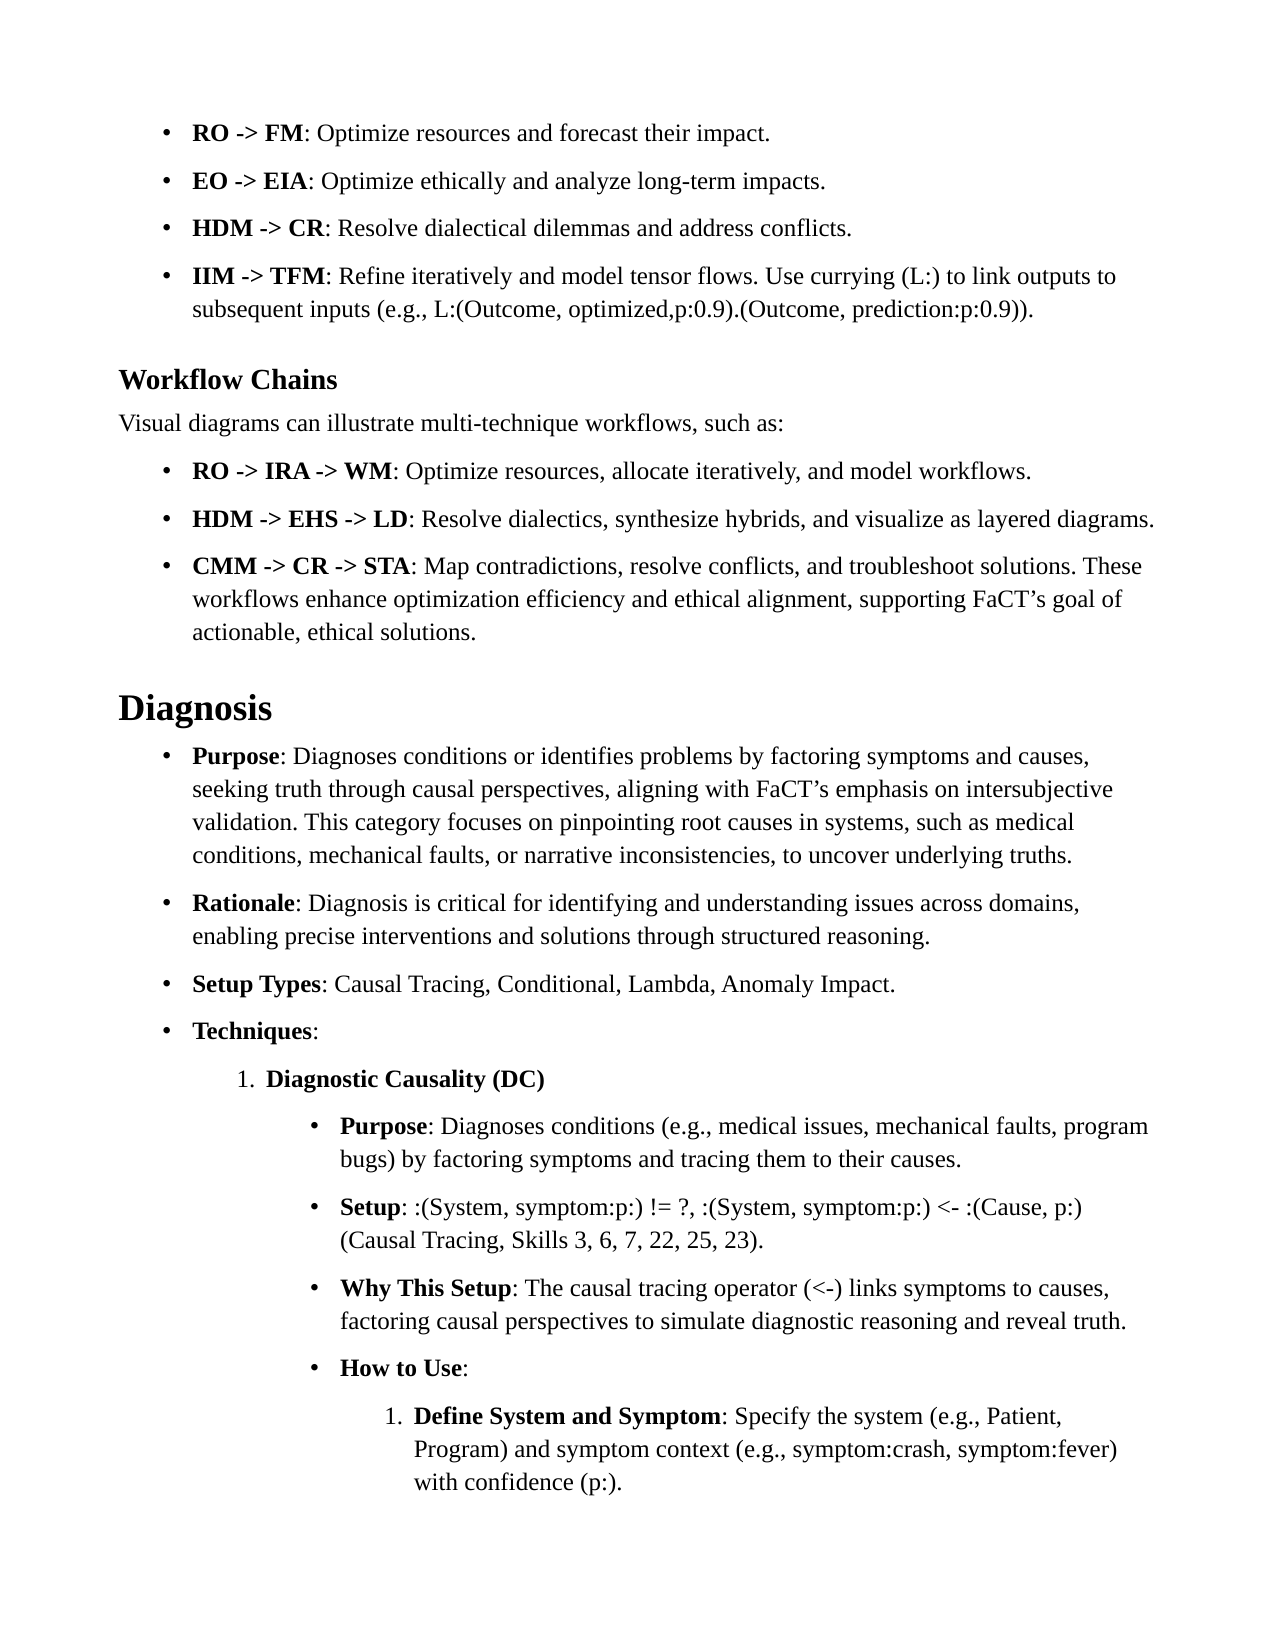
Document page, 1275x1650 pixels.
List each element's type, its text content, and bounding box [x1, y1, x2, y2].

list Define System and Symptom: Specify the system (e.g., Patient, Program) and symptom context (e.g., symptom:crash, symptom:fever) with confidence (p:). [384, 1401, 1157, 1496]
list HDM -> EHS -> LD: Resolve dialectics, synthesize hybrids, and visualize as layered diagrams. [162, 504, 1157, 532]
list HDM -> CR: Resolve dialectical dilemmas and address conflicts. [162, 213, 1157, 242]
list Setup: :(System, symptom:p:) != ?, :(System, symptom:p:) <- :(Cause, p:) (Causal Tracing, Skills 3, 6, 7, 22, 25, 23). [310, 1192, 1157, 1254]
subtitle Diagnosis [118, 686, 1157, 729]
list Setup Types: Causal Tracing, Conditional, Lambda, Anomaly Impact. [162, 969, 1157, 997]
list RO -> FM: Optimize resources and forecast their impact. [162, 118, 1157, 147]
list CMM -> CR -> STA: Map contradictions, resolve conflicts, and troubleshoot solutions. These workflows enhance optimization efficiency and ethical alignment, supporting FaCT’s goal of actionable, ethical solutions. [162, 551, 1157, 646]
list RO -> IRA -> WM: Optimize resources, allocate iteratively, and model workflows. [162, 456, 1157, 485]
list IIM -> TFM: Refine iteratively and model tensor flows. Use currying (L:) to link outputs to subsequent inputs (e.g., L:(Outcome, optimized,p:0.9).(Outcome, prediction:p:0.9)). [162, 261, 1157, 323]
list Techniques: [162, 1016, 1157, 1045]
list Rationale: Diagnosis is critical for identifying and understanding issues across domains, enabling precise interventions and solutions through structured reasoning. [162, 888, 1157, 950]
subtitle Workflow Chains [118, 362, 1157, 396]
list How to Use: [310, 1353, 1157, 1382]
list EO -> EIA: Optimize ethically and analyze long-term impacts. [162, 166, 1157, 194]
list Diagnostic Causality (DC) [236, 1064, 1157, 1093]
text Visual diagrams can illustrate multi-technique workflows, such as: [118, 408, 1157, 437]
list Purpose: Diagnoses conditions (e.g., medical issues, mechanical faults, program bugs) by factoring symptoms and tracing them to their causes. [310, 1111, 1157, 1173]
list Why This Setup: The causal tracing operator (<-) links symptoms to causes, factoring causal perspectives to simulate diagnostic reasoning and reveal truth. [310, 1273, 1157, 1334]
list Purpose: Diagnoses conditions or identifies problems by factoring symptoms and causes, seeking truth through causal perspectives, aligning with FaCT’s emphasis on intersubjective validation. This category focuses on pinpointing root causes in systems, such as medical conditions, mechanical faults, or narrative inconsistencies, to uncover underlying truths. [162, 741, 1157, 869]
